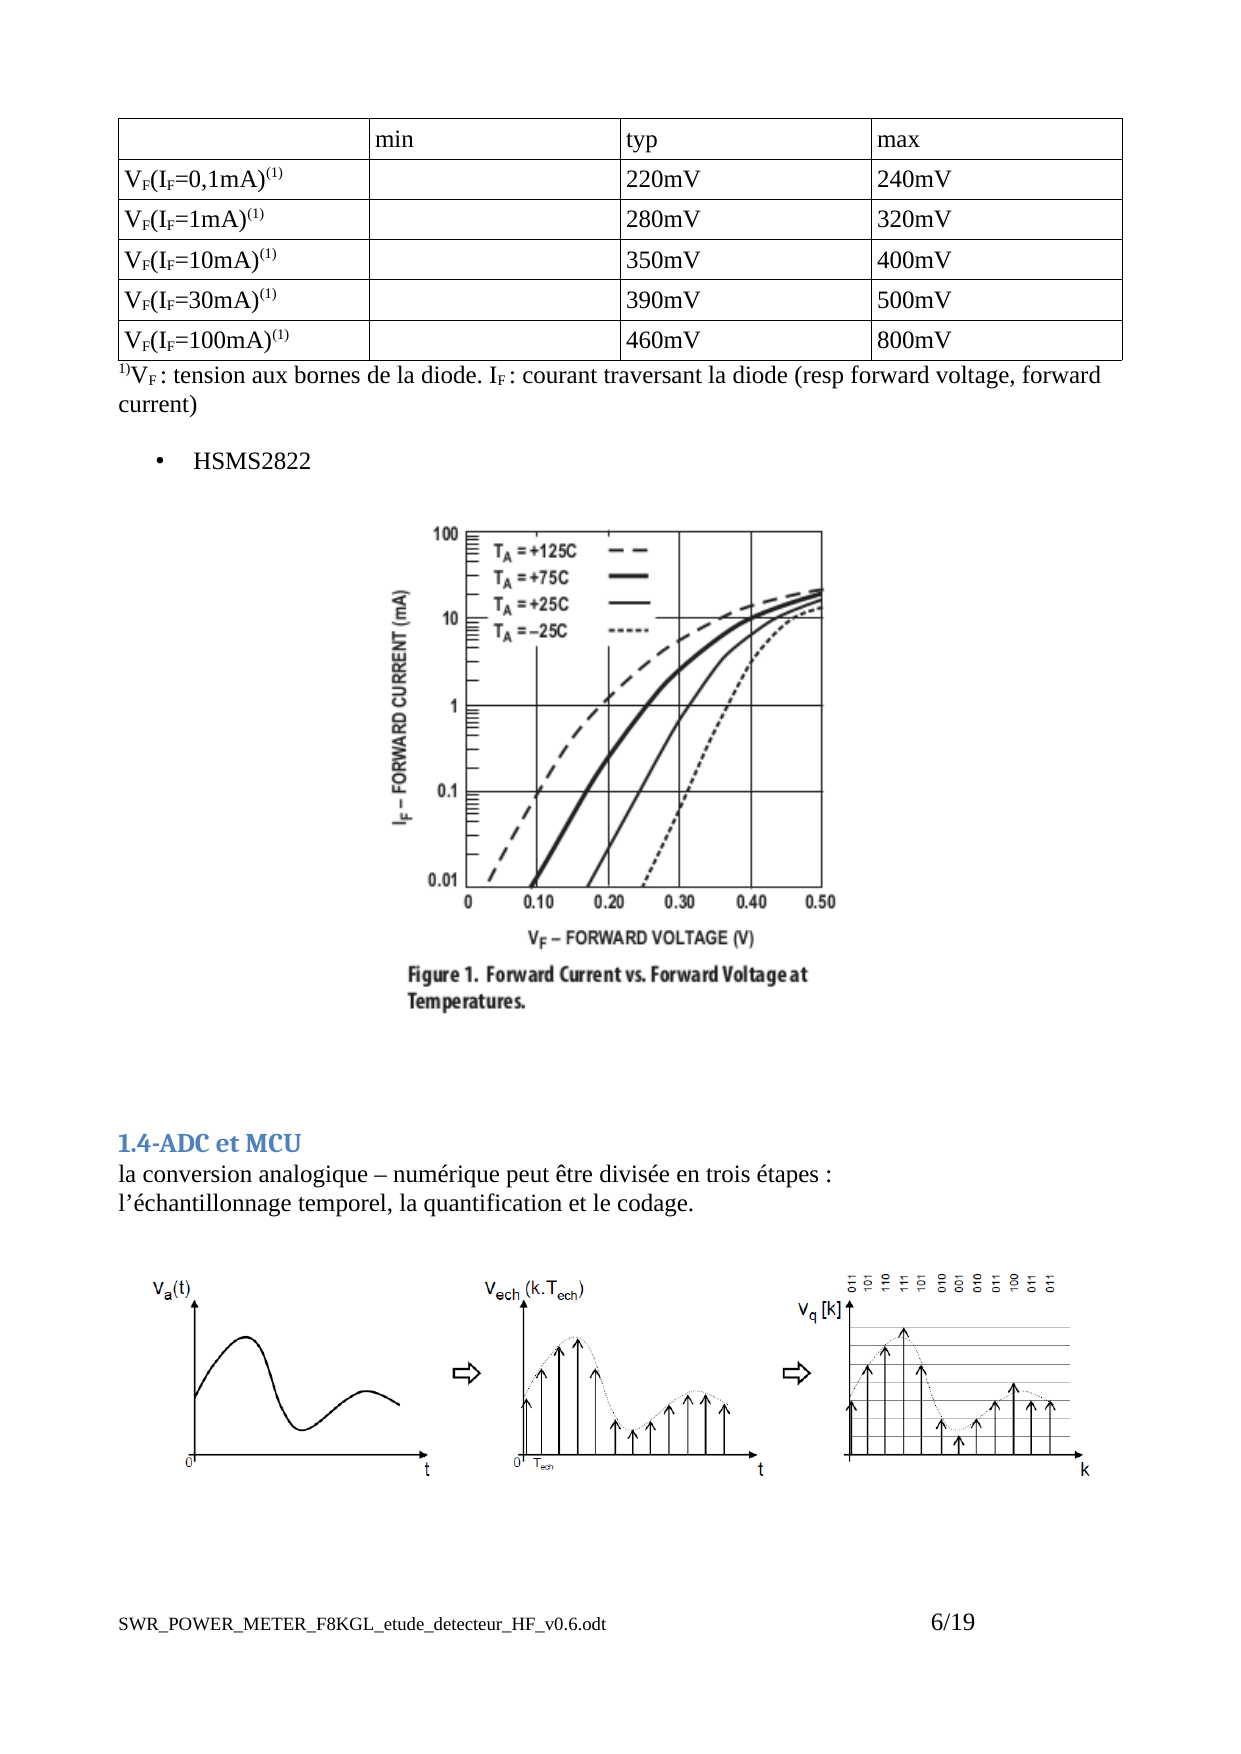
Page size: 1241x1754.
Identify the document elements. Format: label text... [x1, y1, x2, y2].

table_cell 220mV [621, 160, 871, 199]
table_cell [370, 160, 620, 199]
text la conversion analogique – numérique peut être divisée en trois étapes : [118, 1159, 1122, 1188]
table_header [119, 119, 369, 158]
table_cell VF(IF=100mA)(1) [119, 321, 369, 360]
picture [118, 1245, 1123, 1489]
table_cell VF(IF=10mA)(1) [119, 240, 369, 279]
table_header min [370, 119, 620, 158]
table_cell 390mV [621, 280, 871, 320]
table_cell [370, 280, 620, 320]
table_cell 320mV [872, 200, 1122, 239]
table_cell 460mV [621, 321, 871, 360]
table_header max [872, 119, 1122, 158]
text l’échantillonnage temporel, la quantification et le codage. [118, 1188, 1122, 1217]
table_cell 350mV [621, 240, 871, 279]
table_cell VF(IF=30mA)(1) [119, 280, 369, 320]
table_cell 280mV [621, 200, 871, 239]
table_cell [370, 200, 620, 239]
table_cell [370, 321, 620, 360]
table_cell VF(IF=0,1mA)(1) [119, 160, 369, 199]
table_cell VF(IF=1mA)(1) [119, 200, 369, 239]
table_cell [370, 240, 620, 279]
table_cell 500mV [872, 280, 1122, 320]
list HSMS2822 [156, 446, 1122, 475]
text 1)VF : tension aux bornes de la diode. IF : courant traversant la diode (resp forward voltage, forward current) [118, 361, 1122, 418]
table_cell 240mV [872, 160, 1122, 199]
picture [364, 503, 876, 1037]
subtitle 1.4-ADC et MCU [118, 1128, 1122, 1159]
table_cell 800mV [872, 321, 1122, 360]
table_cell 400mV [872, 240, 1122, 279]
table_header typ [621, 119, 871, 158]
